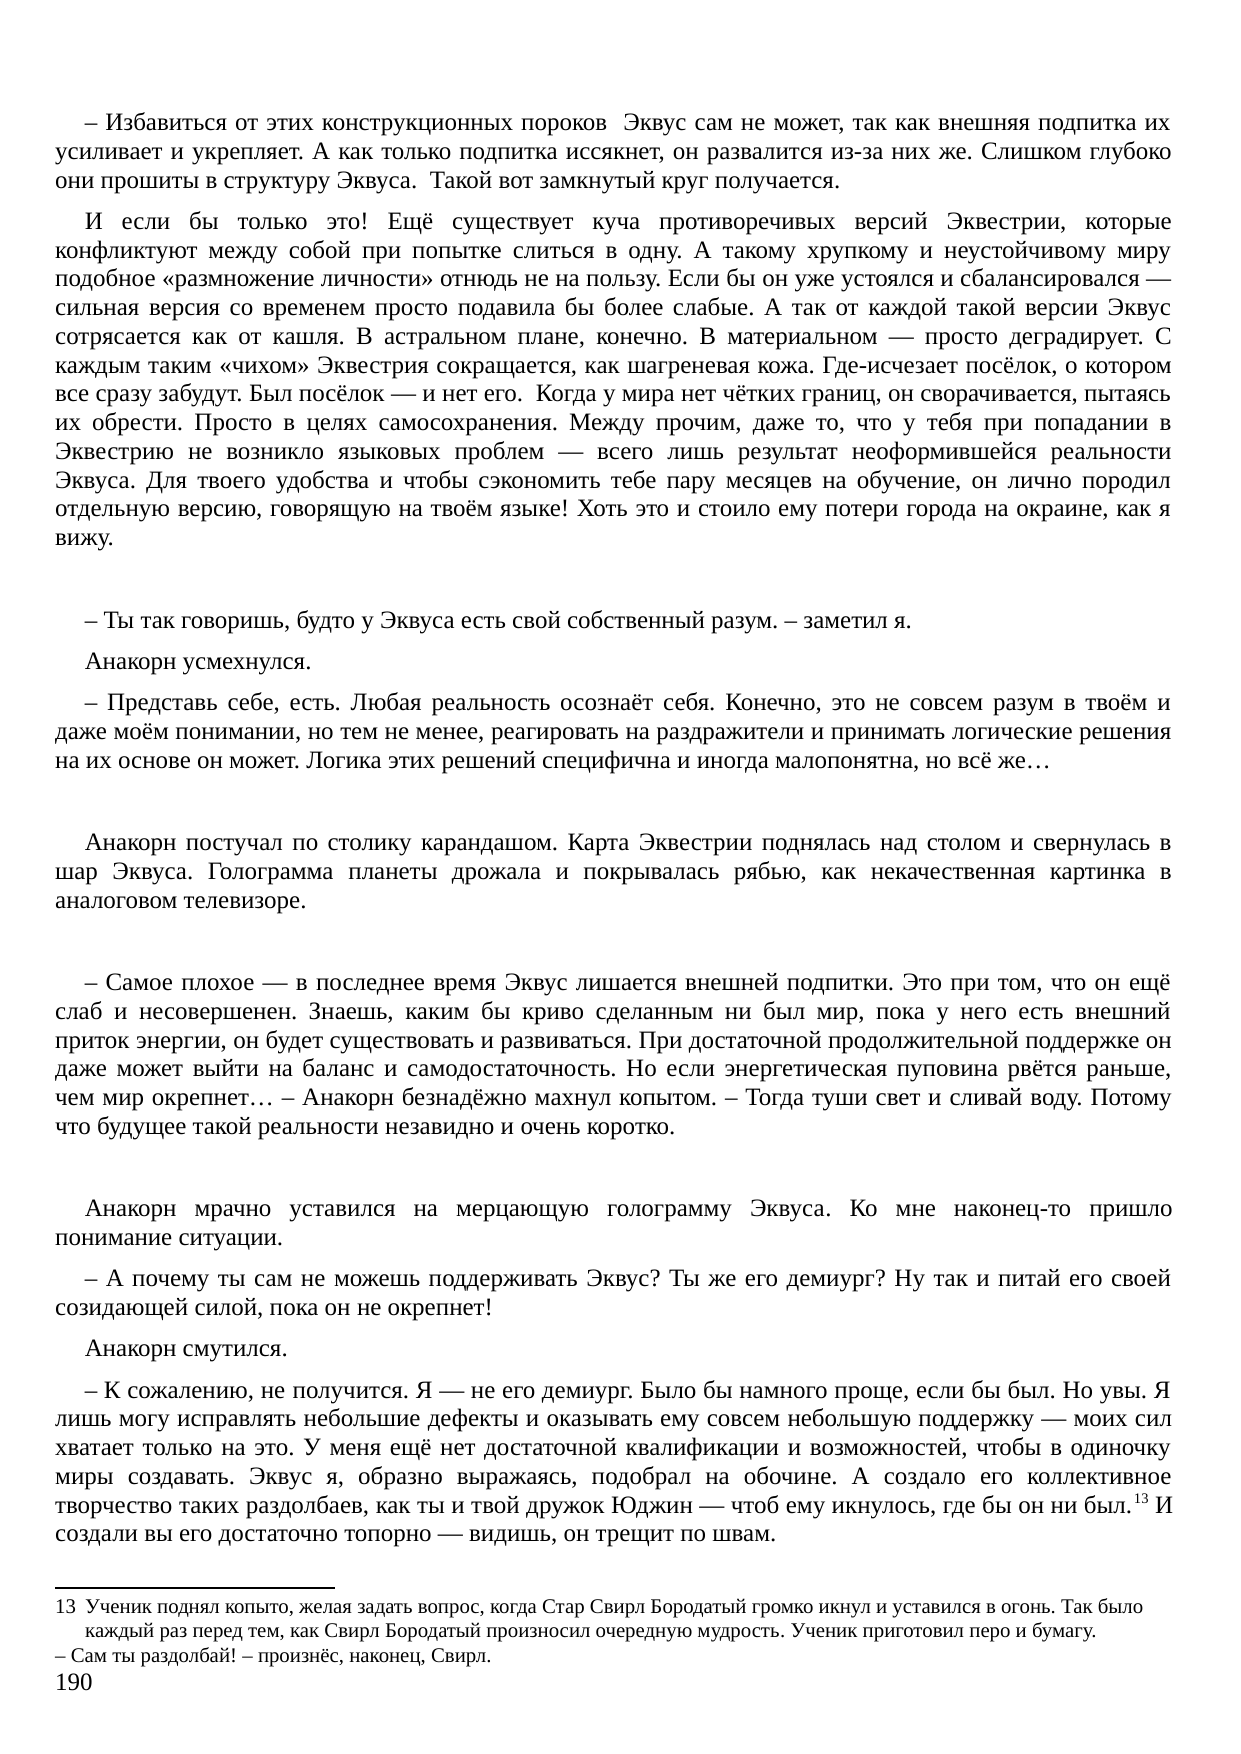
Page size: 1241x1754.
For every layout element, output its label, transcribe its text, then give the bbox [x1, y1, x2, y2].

text – Ты так говоришь, будто у Эквуса есть свой собственный разум. – заметил я. [55, 605, 1173, 633]
text – Избавиться от этих конструкционных пороков Эквус сам не может, так как внешняя подпитка их усиливает и укрепляет. А как только подпитка иссякнет, он развалится из-за них же. Слишком глубоко они прошиты в структуру Эквуса. Такой вот замкнутый круг получается. [55, 107, 1173, 193]
text Анакорн постучал по столику карандашом. Карта Эквестрии поднялась над столом и свернулась в шар Эквуса. Голограмма планеты дрожала и покрывалась рябью, как некачественная картинка в аналоговом телевизоре. [55, 827, 1173, 913]
text – Представь себе, есть. Любая реальность осознаёт себя. Конечно, это не совсем разум в твоём и даже моём понимании, но тем не менее, реагировать на раздражители и принимать логические решения на их основе он может. Логика этих решений специфична и иногда малопонятна, но всё же… [55, 687, 1173, 773]
text – Сам ты раздолбай! – произнёс, наконец, Свирл. [55, 1642, 1173, 1667]
text Ученик поднял копыто, желая задать вопрос, когда Стар Свирл Бородатый громко икнул и уставился в огонь. Так было каждый раз перед тем, как Свирл Бородатый произносил очередную мудрость. Ученик приготовил перо и бумагу. [55, 1594, 1173, 1642]
text Анакорн мрачно уставился на мерцающую голограмму Эквуса. Ко мне наконец-то пришло понимание ситуации. [55, 1193, 1173, 1251]
text – Самое плохое — в последнее время Эквус лишается внешней подпитки. Это при том, что он ещё слаб и несовершенен. Знаешь, каким бы криво сделанным ни был мир, пока у него есть внешний приток энергии, он будет существовать и развиваться. При достаточной продолжительной поддержке он даже может выйти на баланс и самодостаточность. Но если энергетическая пуповина рвётся раньше, чем мир окрепнет… – Анакорн безнадёжно махнул копытом. – Тогда туши свет и сливай воду. Потому что будущее такой реальности незавидно и очень коротко. [55, 967, 1173, 1140]
text – К сожалению, не получится. Я — не его демиург. Было бы намного проще, если бы был. Но увы. Я лишь могу исправлять небольшие дефекты и оказывать ему совсем небольшую поддержку — моих сил хватает только на это. У меня ещё нет достаточной квалификации и возможностей, чтобы в одиночку миры создавать. Эквус я, образно выражаясь, подобрал на обочине. А создало его коллективное творчество таких раздолбаев, как ты и твой дружок Юджин — чтоб ему икнулось, где бы он ни был. И создали вы его достаточно топорно — видишь, он трещит по швам. [55, 1375, 1173, 1547]
text Анакорн смутился. [55, 1333, 1173, 1362]
text И если бы только это! Ещё существует куча противоречивых версий Эквестрии, которые конфликтуют между собой при попытке слиться в одну. А такому хрупкому и неустойчивому миру подобное «размножение личности» отнюдь не на пользу. Если бы он уже устоялся и сбалансировался — сильная версия со временем просто подавила бы более слабые. А так от каждой такой версии Эквус сотрясается как от кашля. В астральном плане, конечно. В материальном — просто деградирует. С каждым таким «чихом» Эквестрия сокращается, как шагреневая кожа. Где-исчезает посёлок, о котором все сразу забудут. Был посёлок — и нет его. Когда у мира нет чётких границ, он сворачивается, пытаясь их обрести. Просто в целях самосохранения. Между прочим, даже то, что у тебя при попадании в Эквестрию не возникло языковых проблем — всего лишь результат неоформившейся реальности Эквуса. Для твоего удобства и чтобы сэкономить тебе пару месяцев на обучение, он лично породил отдельную версию, говорящую на твоём языке! Хоть это и стоило ему потери города на окраине, как я вижу. [55, 206, 1173, 551]
text – А почему ты сам не можешь поддерживать Эквус? Ты же его демиург? Ну так и питай его своей созидающей силой, пока он не окрепнет! [55, 1263, 1173, 1321]
text Анакорн усмехнулся. [55, 646, 1173, 675]
